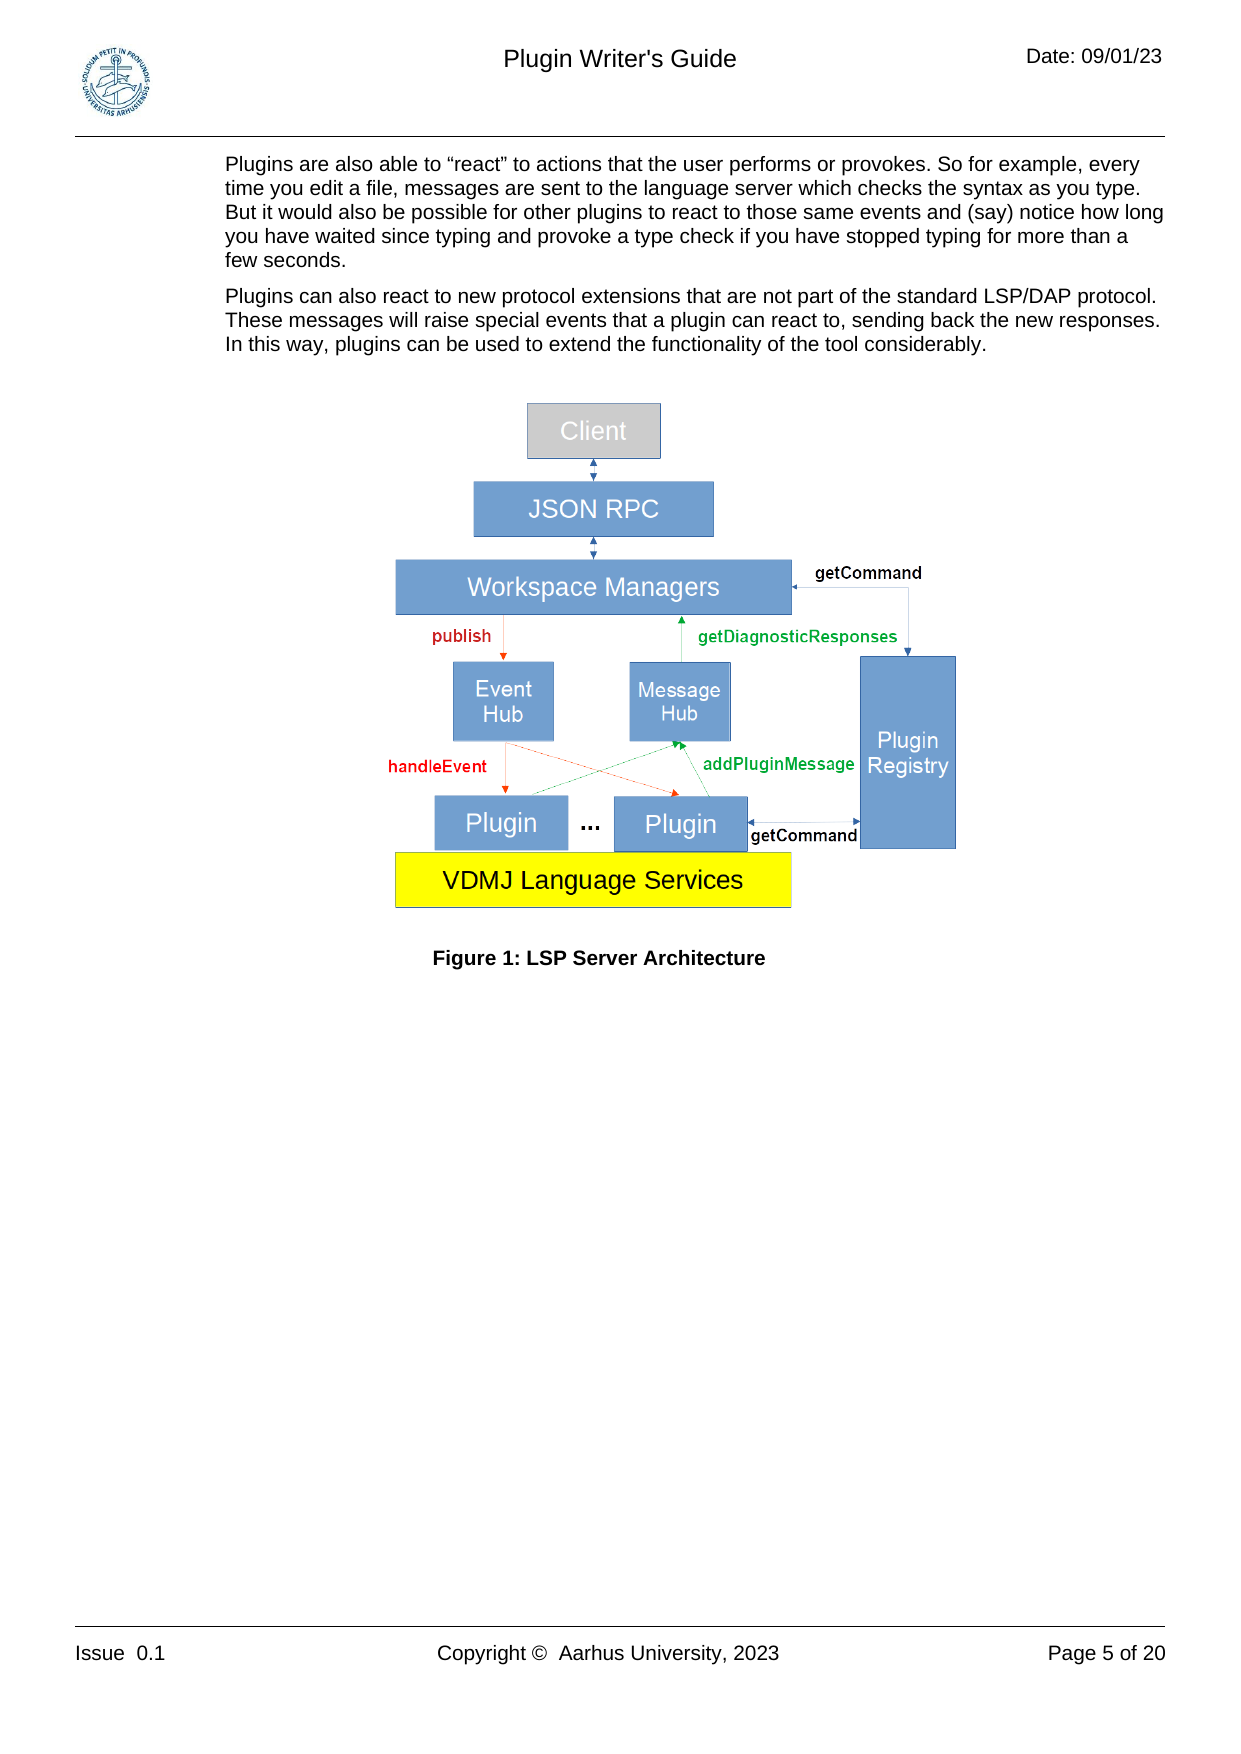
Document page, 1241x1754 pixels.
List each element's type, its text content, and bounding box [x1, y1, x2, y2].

text Plugins can also react to new protocol extensions that are not part of the standard LSP/DAP protocol. These messages will raise special events that a plugin can react to, sending back the new responses. In this way, plugins can be used to extend the functionality of the tool considerably. [225, 285, 1165, 357]
text Figure 1: LSP Server Architecture [234, 947, 964, 970]
picture [78, 44, 153, 120]
text Plugins are also able to “react” to actions that the user performs or provokes. So for example, every time you edit a file, messages are sent to the language server which checks the syntax as you type. But it would also be possible for other plugins to react to those same events and (say) notice how long you have waited since typing and provoke a type check if you have stopped typing for more than a few seconds. [225, 152, 1165, 272]
picture [234, 396, 964, 912]
